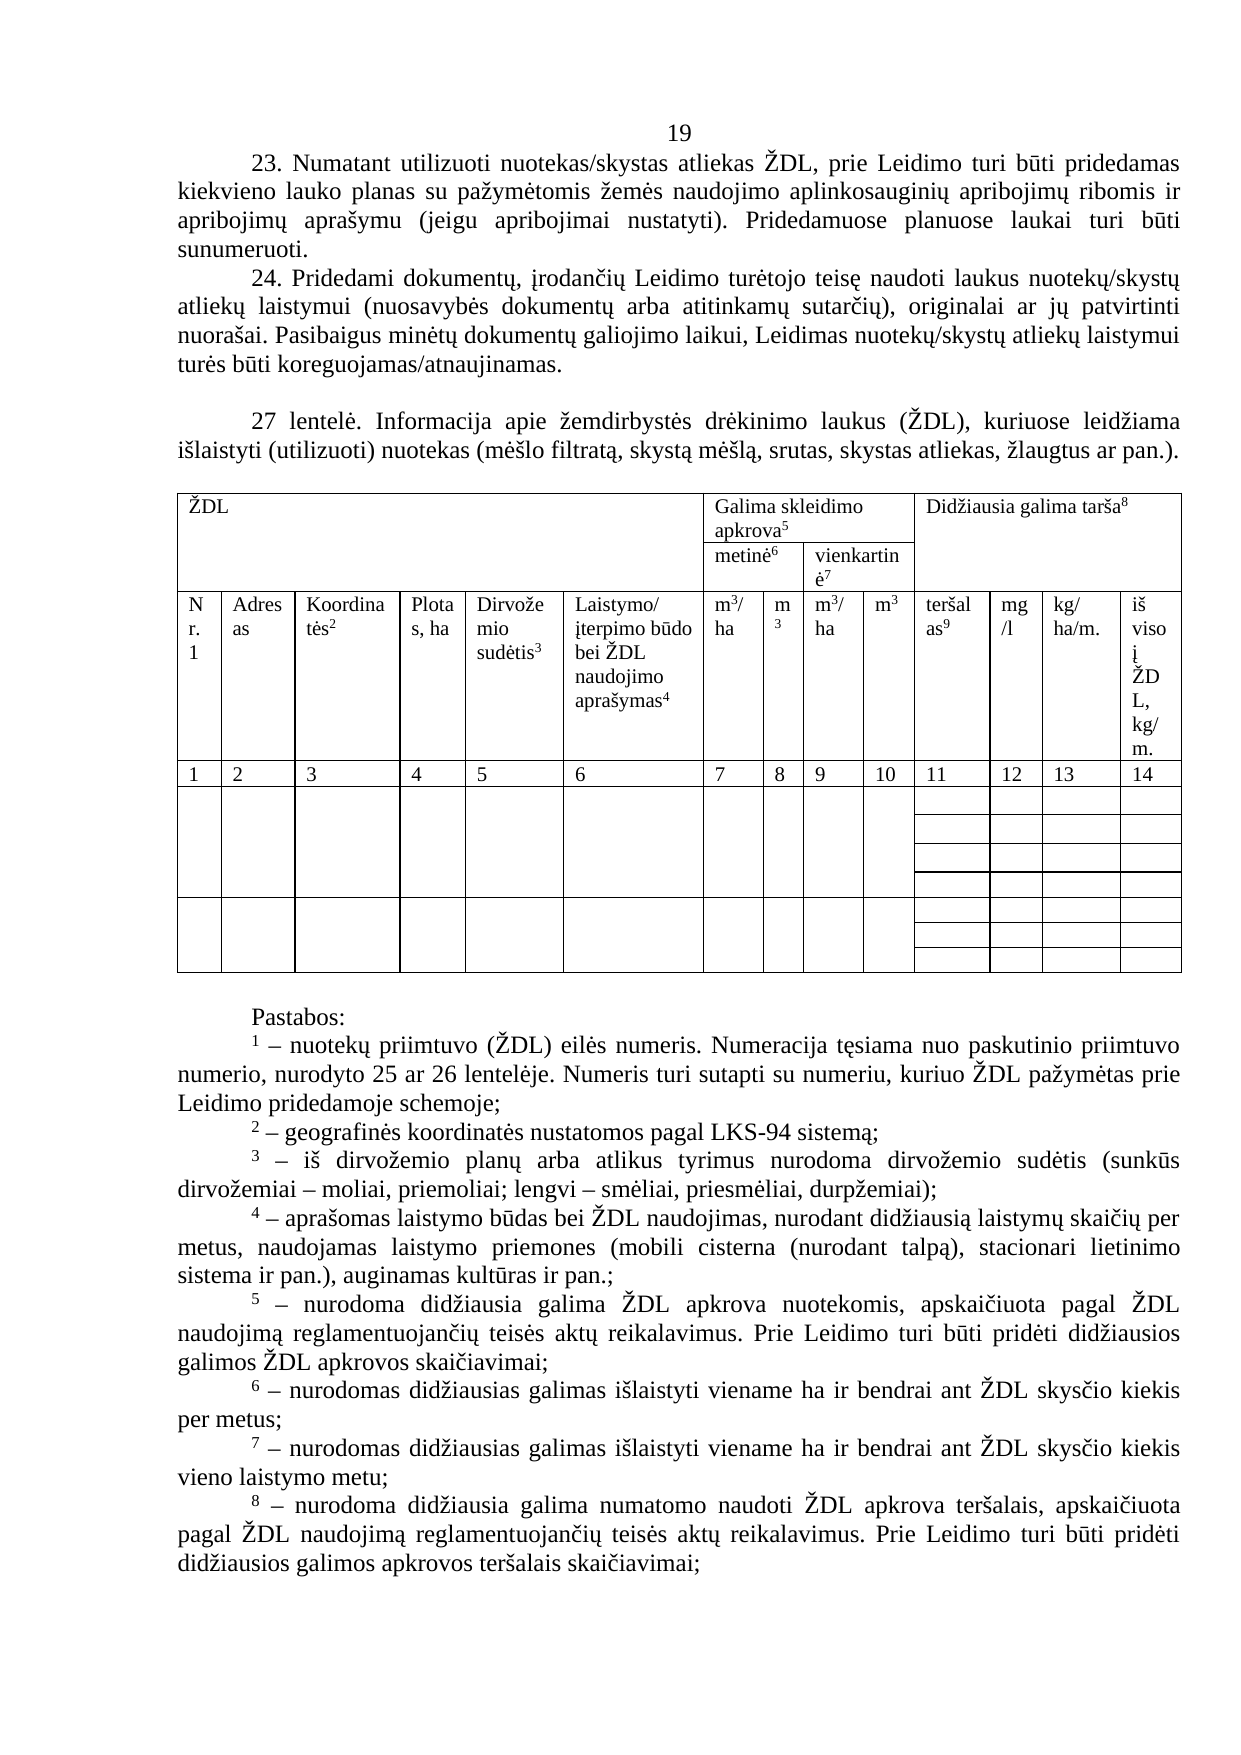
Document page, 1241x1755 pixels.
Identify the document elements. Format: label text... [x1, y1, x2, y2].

table_cell Adresas [222, 592, 294, 760]
table_cell 14 [1121, 761, 1181, 786]
table_cell [864, 787, 914, 897]
table_cell [764, 898, 803, 972]
table_cell [1121, 923, 1181, 947]
table_cell [222, 898, 294, 972]
table_cell m3 [864, 592, 914, 760]
table_cell 6 [564, 761, 703, 786]
table_cell [1121, 948, 1181, 972]
table_cell [1043, 815, 1120, 843]
table_cell [466, 898, 563, 972]
table_cell [1043, 898, 1120, 922]
table_cell [1121, 844, 1181, 871]
table_cell [1043, 844, 1120, 871]
table_cell vienkartinė7 [804, 543, 914, 591]
table_cell m3 [764, 592, 803, 760]
table_cell mg/l [991, 592, 1042, 760]
table_cell [991, 923, 1042, 947]
table_cell [915, 898, 989, 922]
table_cell [991, 787, 1042, 814]
table_cell 4 [401, 761, 465, 786]
table_cell [1043, 787, 1120, 814]
text 6 – nurodomas didžiausias galimas išlaistyti viename ha ir bendrai ant ŽDL skysčio kiekis per metus; [177, 1375, 1181, 1433]
table_cell [401, 898, 465, 972]
table_cell 12 [991, 761, 1042, 786]
text 1 – nuotekų priimtuvo (ŽDL) eilės numeris. Numeracija tęsiama nuo paskutinio priimtuvo numerio, nurodyto 25 ar 26 lentelėje. Numeris turi sutapti su numeriu, kuriuo ŽDL pažymėtas prie Leidimo pridedamoje schemoje; [177, 1030, 1181, 1117]
table_cell [178, 898, 221, 972]
table_cell [564, 787, 703, 897]
table_header Didžiausia galima tarša8 [915, 494, 1181, 591]
table_cell [1121, 873, 1181, 897]
text 4 – aprašomas laistymo būdas bei ŽDL naudojimas, nurodant didžiausią laistymų skaičių per metus, naudojamas laistymo priemones (mobili cisterna (nurodant talpą), stacionari lietinimo sistema ir pan.), auginamas kultūras ir pan.; [177, 1203, 1181, 1289]
table_cell [1121, 898, 1181, 922]
table_cell [296, 787, 399, 897]
table_cell Dirvožemio sudėtis3 [466, 592, 563, 760]
table_cell [804, 898, 863, 972]
table_cell [915, 815, 989, 843]
table_cell 11 [915, 761, 989, 786]
table_cell 2 [222, 761, 294, 786]
table_cell Nr. 1 [178, 592, 221, 760]
table_cell Laistymo/įterpimo būdo bei ŽDL naudojimo aprašymas4 [564, 592, 703, 760]
table_cell [991, 898, 1042, 922]
table_cell [804, 787, 863, 897]
table_cell 5 [466, 761, 563, 786]
table_cell [1121, 787, 1181, 814]
table_cell iš viso į ŽDL, kg/m. [1121, 592, 1181, 760]
text 2 – geografinės koordinatės nustatomos pagal LKS-94 sistemą; [177, 1117, 1181, 1145]
text Pastabos: [177, 1002, 1181, 1030]
table_cell [915, 873, 989, 897]
table_cell 10 [864, 761, 914, 786]
table_cell [991, 844, 1042, 871]
table_cell 8 [764, 761, 803, 786]
table_cell [564, 898, 703, 972]
table_cell [991, 873, 1042, 897]
table_cell [296, 898, 399, 972]
text 7 – nurodomas didžiausias galimas išlaistyti viename ha ir bendrai ant ŽDL skysčio kiekis vieno laistymo metu; [177, 1433, 1181, 1490]
text 23. Numatant utilizuoti nuotekas/skystas atliekas ŽDL, prie Leidimo turi būti pridedamas kiekvieno lauko planas su pažymėtomis žemės naudojimo aplinkosauginių apribojimų ribomis ir apribojimų aprašymu (jeigu apribojimai nustatyti). Pridedamuose planuose laukai turi būti sunumeruoti. [177, 148, 1181, 263]
table_header ŽDL [178, 494, 703, 591]
table_cell metinė6 [704, 543, 803, 591]
table_cell teršalas9 [915, 592, 989, 760]
table_cell [1121, 815, 1181, 843]
text 24. Pridedami dokumentų, įrodančių Leidimo turėtojo teisę naudoti laukus nuotekų/skystų atliekų laistymui (nuosavybės dokumentų arba atitinkamų sutarčių), originalai ar jų patvirtinti nuorašai. Pasibaigus minėtų dokumentų galiojimo laikui, Leidimas nuotekų/skystų atliekų laistymui turės būti koreguojamas/atnaujinamas. [177, 263, 1181, 378]
table_cell [991, 815, 1042, 843]
text 27 lentelė. Informacija apie žemdirbystės drėkinimo laukus (ŽDL), kuriuose leidžiama išlaistyti (utilizuoti) nuotekas (mėšlo filtratą, skystą mėšlą, srutas, skystas atliekas, žlaugtus ar pan.). [177, 406, 1181, 464]
table_cell kg/ha/m. [1043, 592, 1120, 760]
table_cell [991, 948, 1042, 972]
table_cell [915, 787, 989, 814]
table_cell [178, 787, 221, 897]
table_cell 3 [296, 761, 399, 786]
table_cell [1043, 873, 1120, 897]
table_cell 1 [178, 761, 221, 786]
table_cell Koordinatės2 [296, 592, 399, 760]
table_cell [764, 787, 803, 897]
table_cell Plotas, ha [401, 592, 465, 760]
table_cell 13 [1043, 761, 1120, 786]
table_header Galima skleidimo apkrova5 [704, 494, 914, 542]
table_cell [915, 844, 989, 871]
table_cell [915, 948, 989, 972]
table_cell [704, 787, 763, 897]
table_cell [222, 787, 294, 897]
text 5 – nurodoma didžiausia galima ŽDL apkrova nuotekomis, apskaičiuota pagal ŽDL naudojimą reglamentuojančių teisės aktų reikalavimus. Prie Leidimo turi būti pridėti didžiausios galimos ŽDL apkrovos skaičiavimai; [177, 1289, 1181, 1375]
table_cell m3/ha [804, 592, 863, 760]
table_cell [915, 923, 989, 947]
table_cell [466, 787, 563, 897]
table_cell m3/ha [704, 592, 763, 760]
table_cell 7 [704, 761, 763, 786]
table_cell [1043, 923, 1120, 947]
table_cell [1043, 948, 1120, 972]
table_cell 9 [804, 761, 863, 786]
text 3 – iš dirvožemio planų arba atlikus tyrimus nurodoma dirvožemio sudėtis (sunkūs dirvožemiai – moliai, priemoliai; lengvi – smėliai, priesmėliai, durpžemiai); [177, 1145, 1181, 1203]
table_cell [401, 787, 465, 897]
table_cell [704, 898, 763, 972]
text 8 – nurodoma didžiausia galima numatomo naudoti ŽDL apkrova teršalais, apskaičiuota pagal ŽDL naudojimą reglamentuojančių teisės aktų reikalavimus. Prie Leidimo turi būti pridėti didžiausios galimos apkrovos teršalais skaičiavimai; [177, 1490, 1181, 1577]
table_cell [864, 898, 914, 972]
